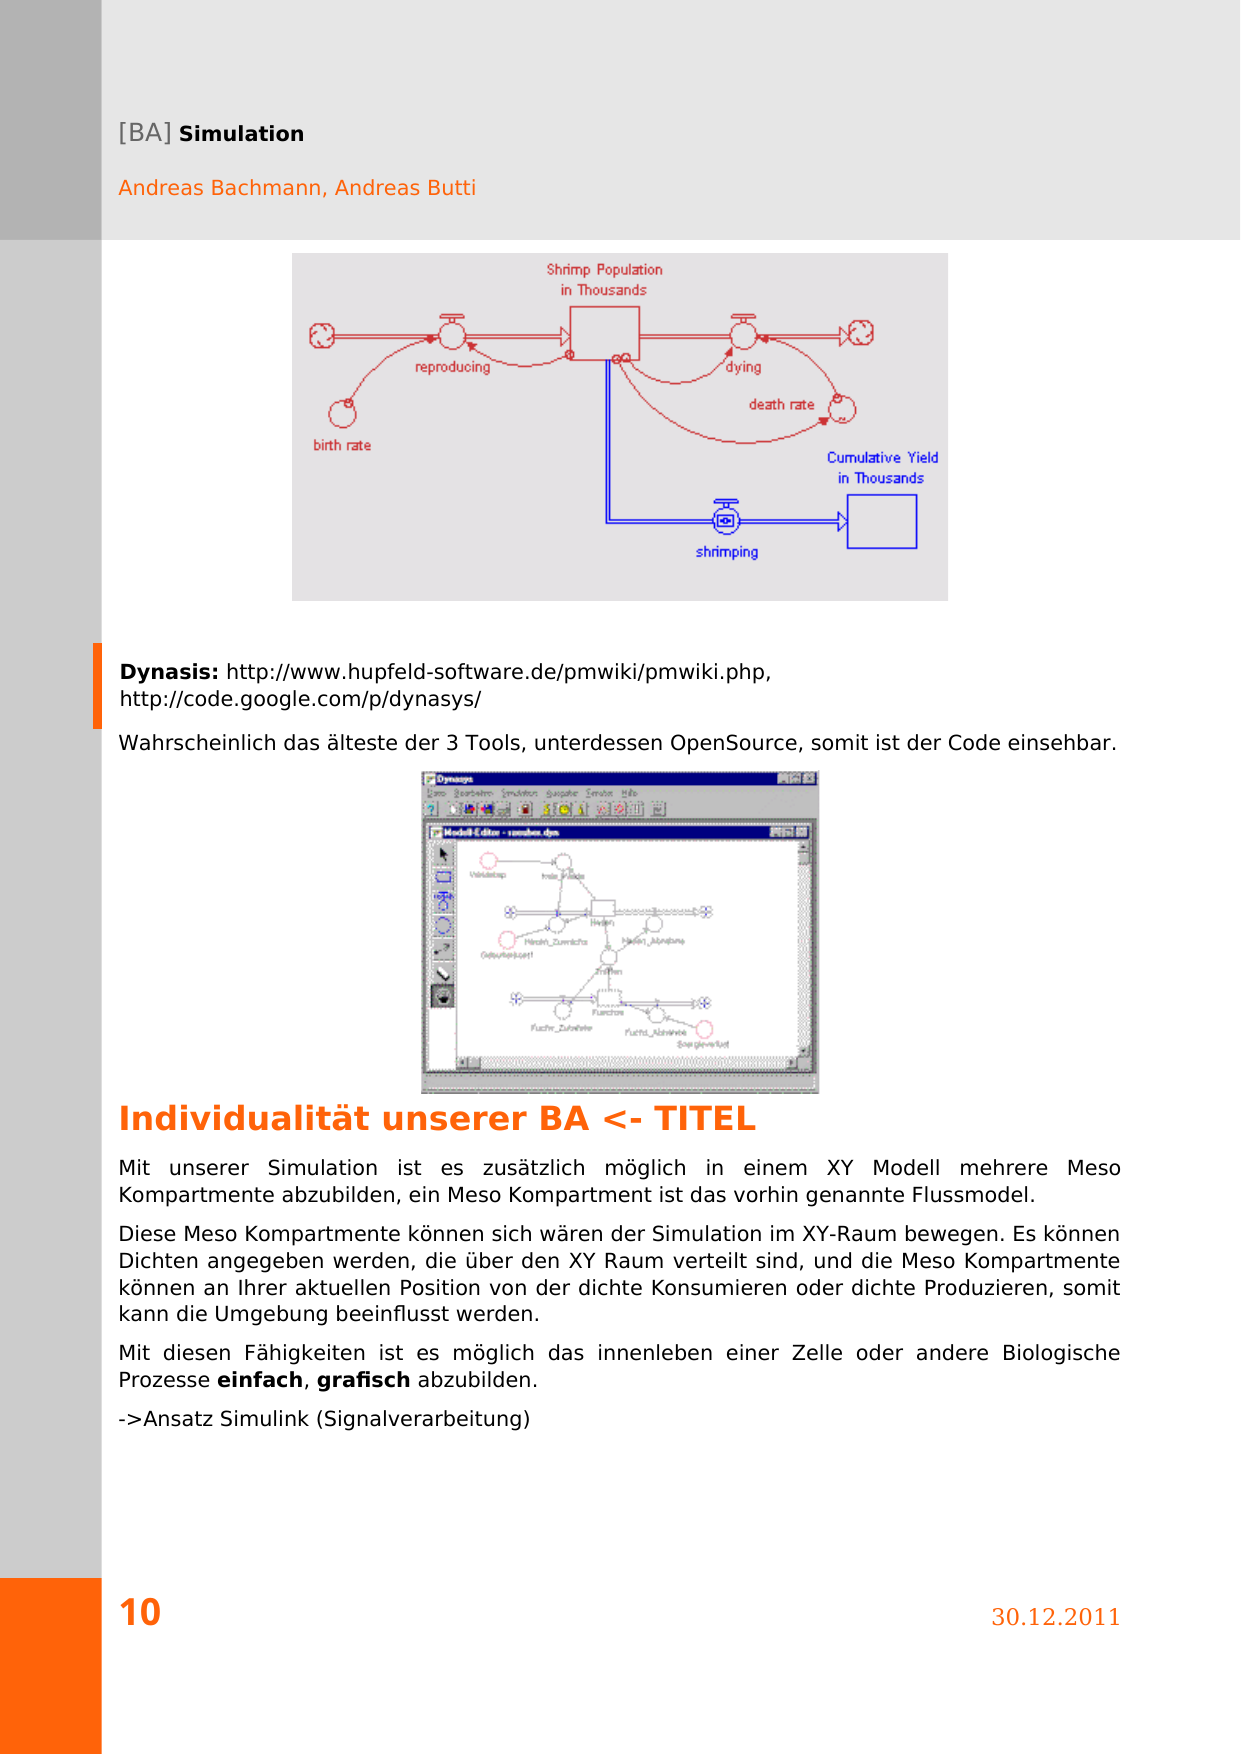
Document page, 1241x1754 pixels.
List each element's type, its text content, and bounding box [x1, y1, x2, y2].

text Mit diesen Fähigkeiten ist es möglich das innenleben einer Zelle oder andere Biologische Prozesse einfach, grafisch abzubilden. [118, 1341, 1122, 1392]
text ->Ansatz Simulink (Signalverarbeitung) [118, 1407, 1122, 1432]
text Wahrscheinlich das älteste der 3 Tools, unterdessen OpenSource, somit ist der Code einsehbar. [118, 731, 1122, 755]
picture [421, 770, 820, 1094]
text Dynasis: http://www.hupfeld-software.de/pmwiki/pmwiki.php, http://code.google.com/p/dynasys/ [102, 642, 1122, 729]
picture [292, 253, 949, 601]
text Diese Meso Kompartmente können sich wären der Simulation im XY-Raum bewegen. Es können Dichten angegeben werden, die über den XY Raum verteilt sind, und die Meso Kompartmente können an Ihrer aktuellen Position von der dichte Konsumieren oder dichte Produzieren, somit kann die Umgebung beeinflusst werden. [118, 1222, 1122, 1327]
text Mit unserer Simulation ist es zusätzlich möglich in einem XY Modell mehrere Meso Kompartmente abzubilden, ein Meso Kompartment ist das vorhin genannte Flussmodel. [118, 1156, 1122, 1207]
subtitle Individualität unserer BA <- TITEL [118, 1094, 1122, 1138]
